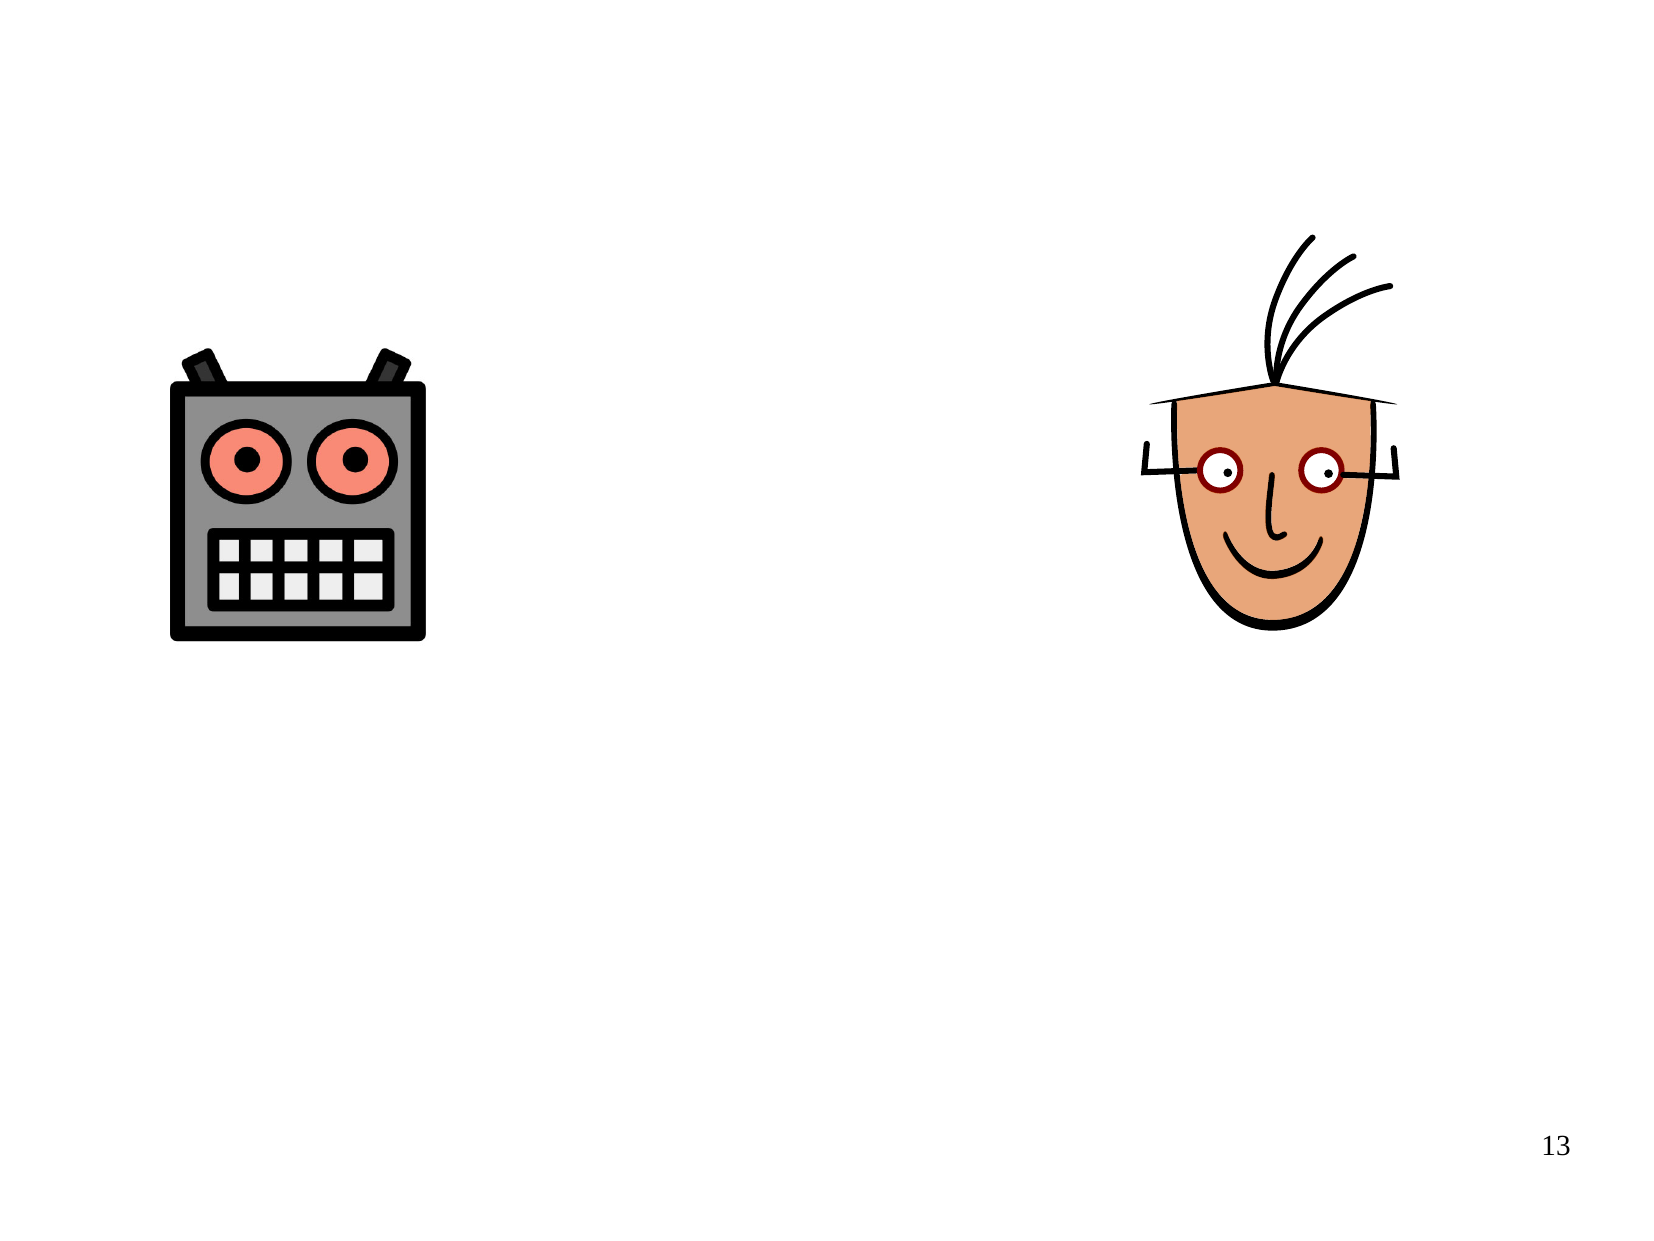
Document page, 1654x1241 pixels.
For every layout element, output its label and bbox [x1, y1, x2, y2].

picture [1137, 231, 1403, 634]
picture [145, 347, 451, 653]
